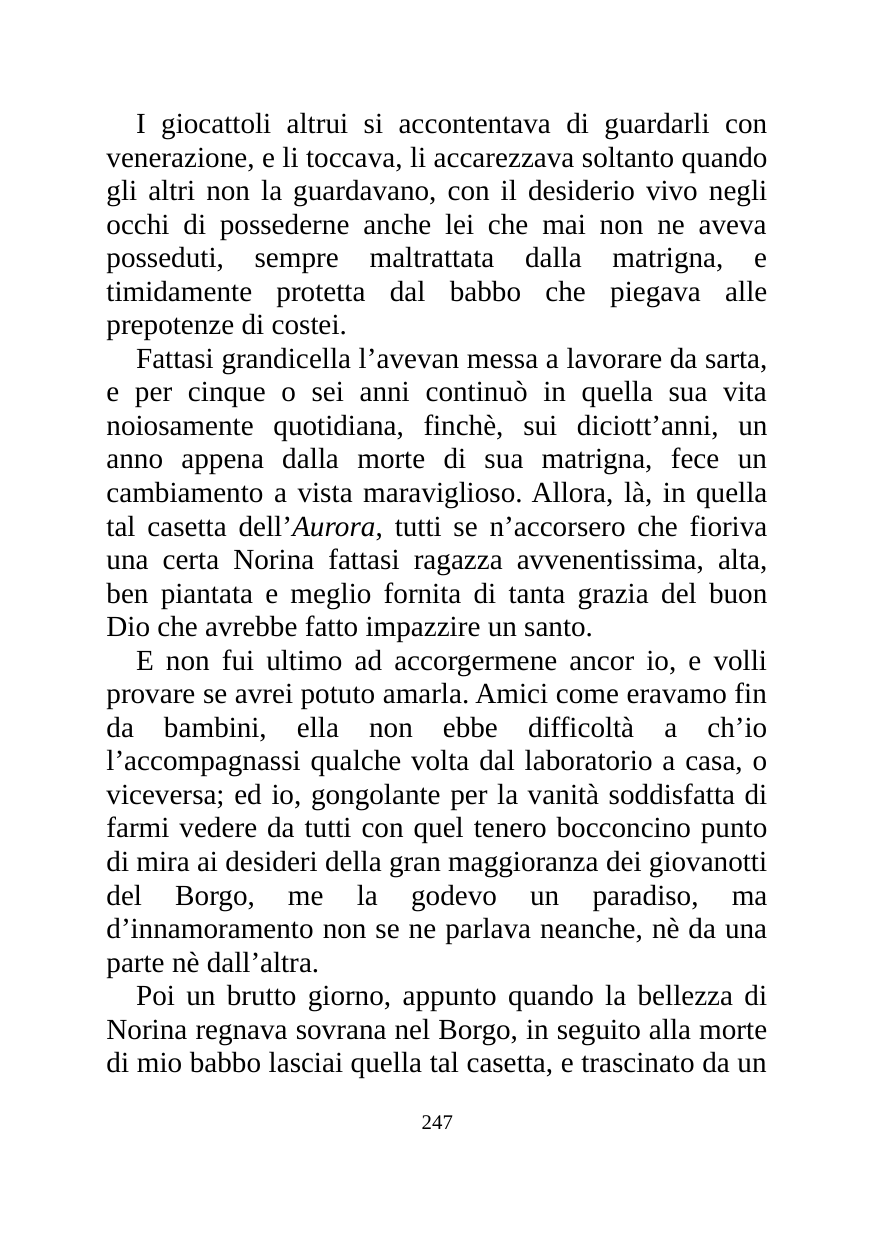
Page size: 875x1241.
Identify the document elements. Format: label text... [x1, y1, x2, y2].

text E non fui ultimo ad accorgermene ancor io, e volli provare se avrei potuto amarla. Amici come eravamo fin da bambini, ella non ebbe difficoltà a ch’io l’accompagnassi qualche volta dal laboratorio a casa, o viceversa; ed io, gongolante per la vanità soddisfatta di farmi vedere da tutti con quel tenero bocconcino punto di mira ai desideri della gran maggioranza dei giovanotti del Borgo, me la godevo un paradiso, ma d’innamoramento non se ne parlava neanche, nè da una parte nè dall’altra. [106, 643, 768, 978]
text I giocattoli altrui si accontentava di guardarli con venerazione, e li toccava, li accarezzava soltanto quando gli altri non la guardavano, con il desiderio vivo negli occhi di possederne anche lei che mai non ne aveva posseduti, sempre maltrattata dalla matrigna, e timidamente protetta dal babbo che piegava alle prepotenze di costei. [106, 106, 768, 341]
text Poi un brutto giorno, appunto quando la bellezza di Norina regnava sovrana nel Borgo, in seguito alla morte di mio babbo lasciai quella tal casetta, e trascinato da un [106, 978, 768, 1079]
text Fattasi grandicella l’avevan messa a lavorare da sarta, e per cinque o sei anni continuò in quella sua vita noiosamente quotidiana, finchè, sui diciott’anni, un anno appena dalla morte di sua matrigna, fece un cambiamento a vista maraviglioso. Allora, là, in quella tal casetta dell’Aurora, tutti se n’accorsero che fioriva una certa Norina fattasi ragazza avvenentissima, alta, ben piantata e meglio fornita di tanta grazia del buon Dio che avrebbe fatto impazzire un santo. [106, 341, 768, 643]
